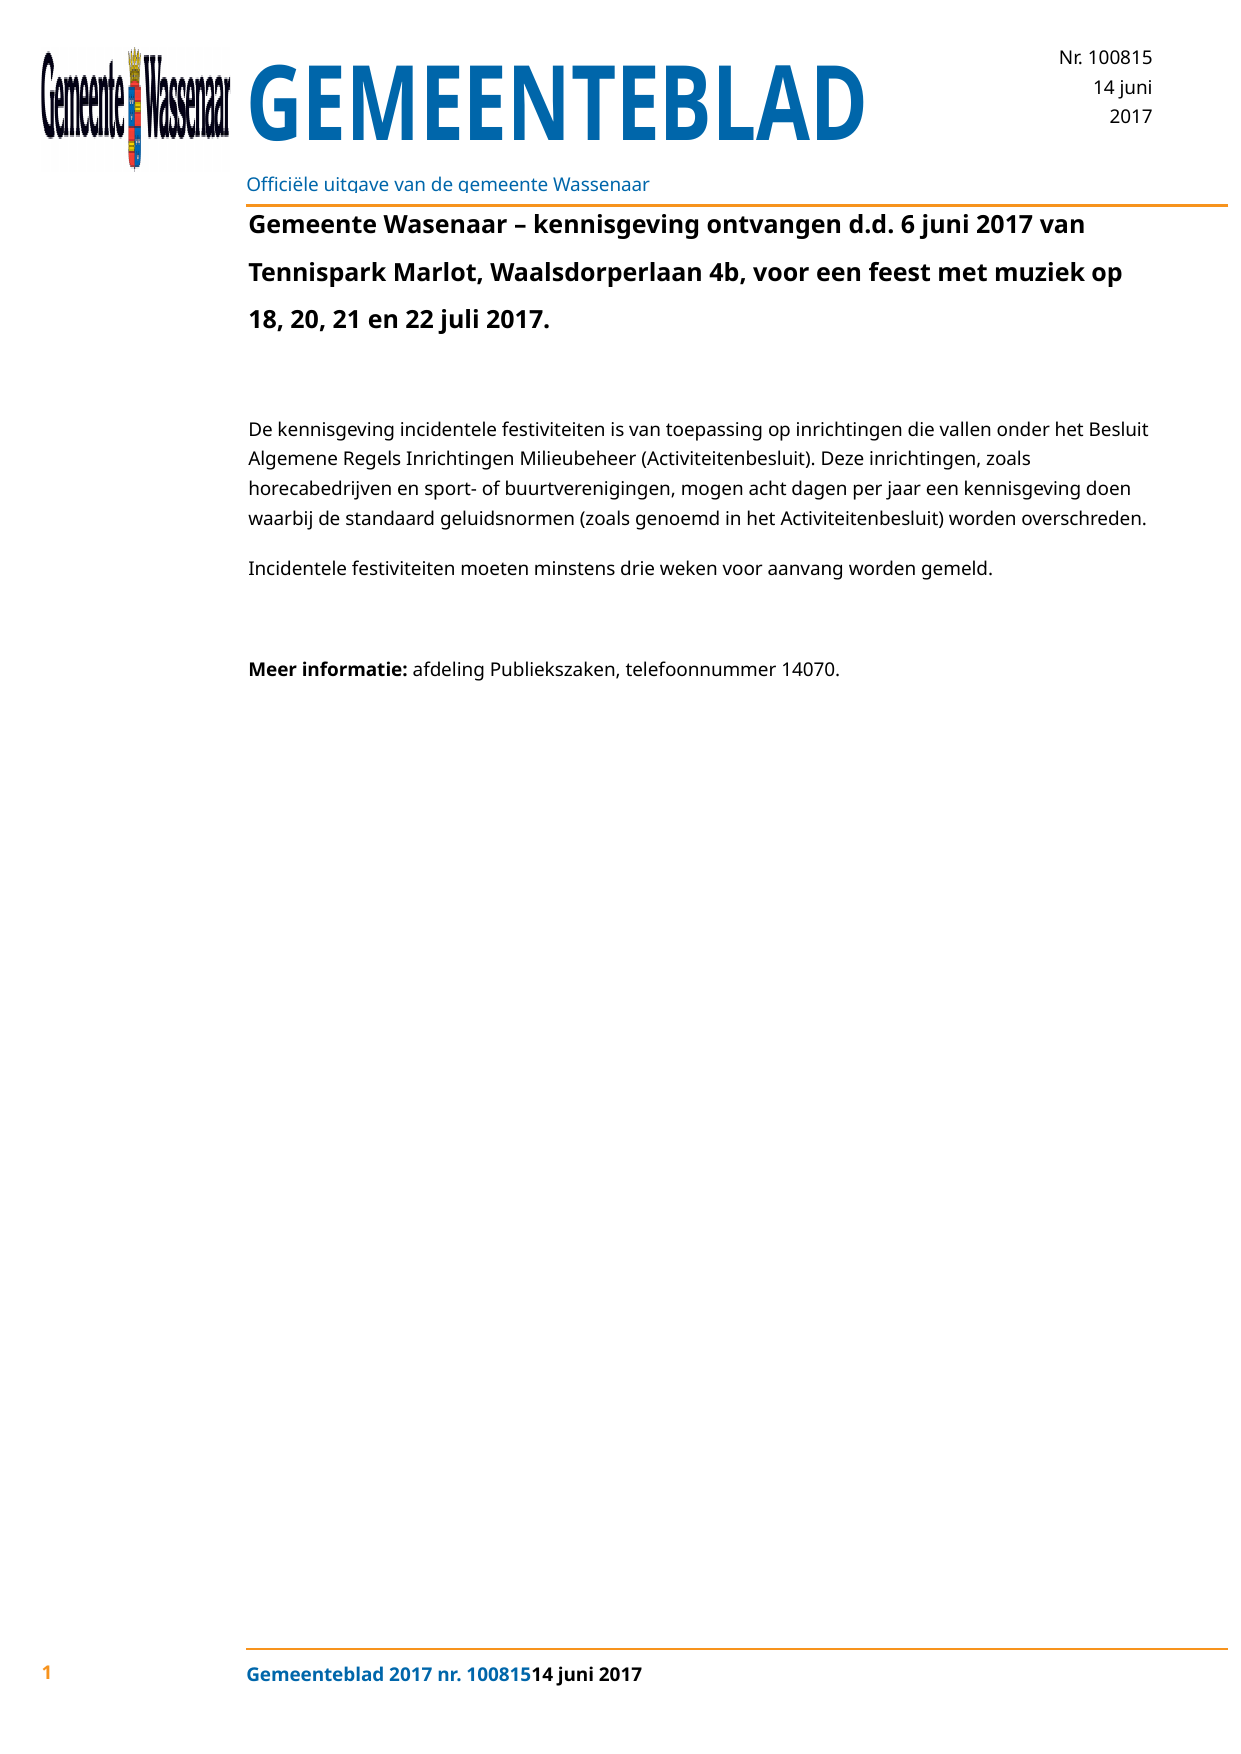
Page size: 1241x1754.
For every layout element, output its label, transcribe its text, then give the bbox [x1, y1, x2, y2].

text Incidentele festiviteiten moeten minstens drie weken voor aanvang worden gemeld. [248, 555, 1152, 581]
picture [41, 47, 231, 172]
text Meer informatie: afdeling Publiekszaken, telefoonnummer 14070. [248, 656, 1152, 682]
text Gemeente Wasenaar – kennisgeving ontvangen d.d. 6 juni 2017 van Tennispark Marlot, Waalsdorperlaan 4b, voor een feest met muziek op 18, 20, 21 en 22 juli 2017. [248, 207, 1152, 336]
text De kennisgeving incidentele festiviteiten is van toepassing op inrichtingen die vallen onder het Besluit Algemene Regels Inrichtingen Milieubeheer (Activiteitenbesluit). Deze inrichtingen, zoals horecabedrijven en sport- of buurtverenigingen, mogen acht dagen per jaar een kennisgeving doen waarbij de standaard geluidsnormen (zoals genoemd in het Activiteitenbesluit) worden overschreden. [248, 416, 1152, 530]
